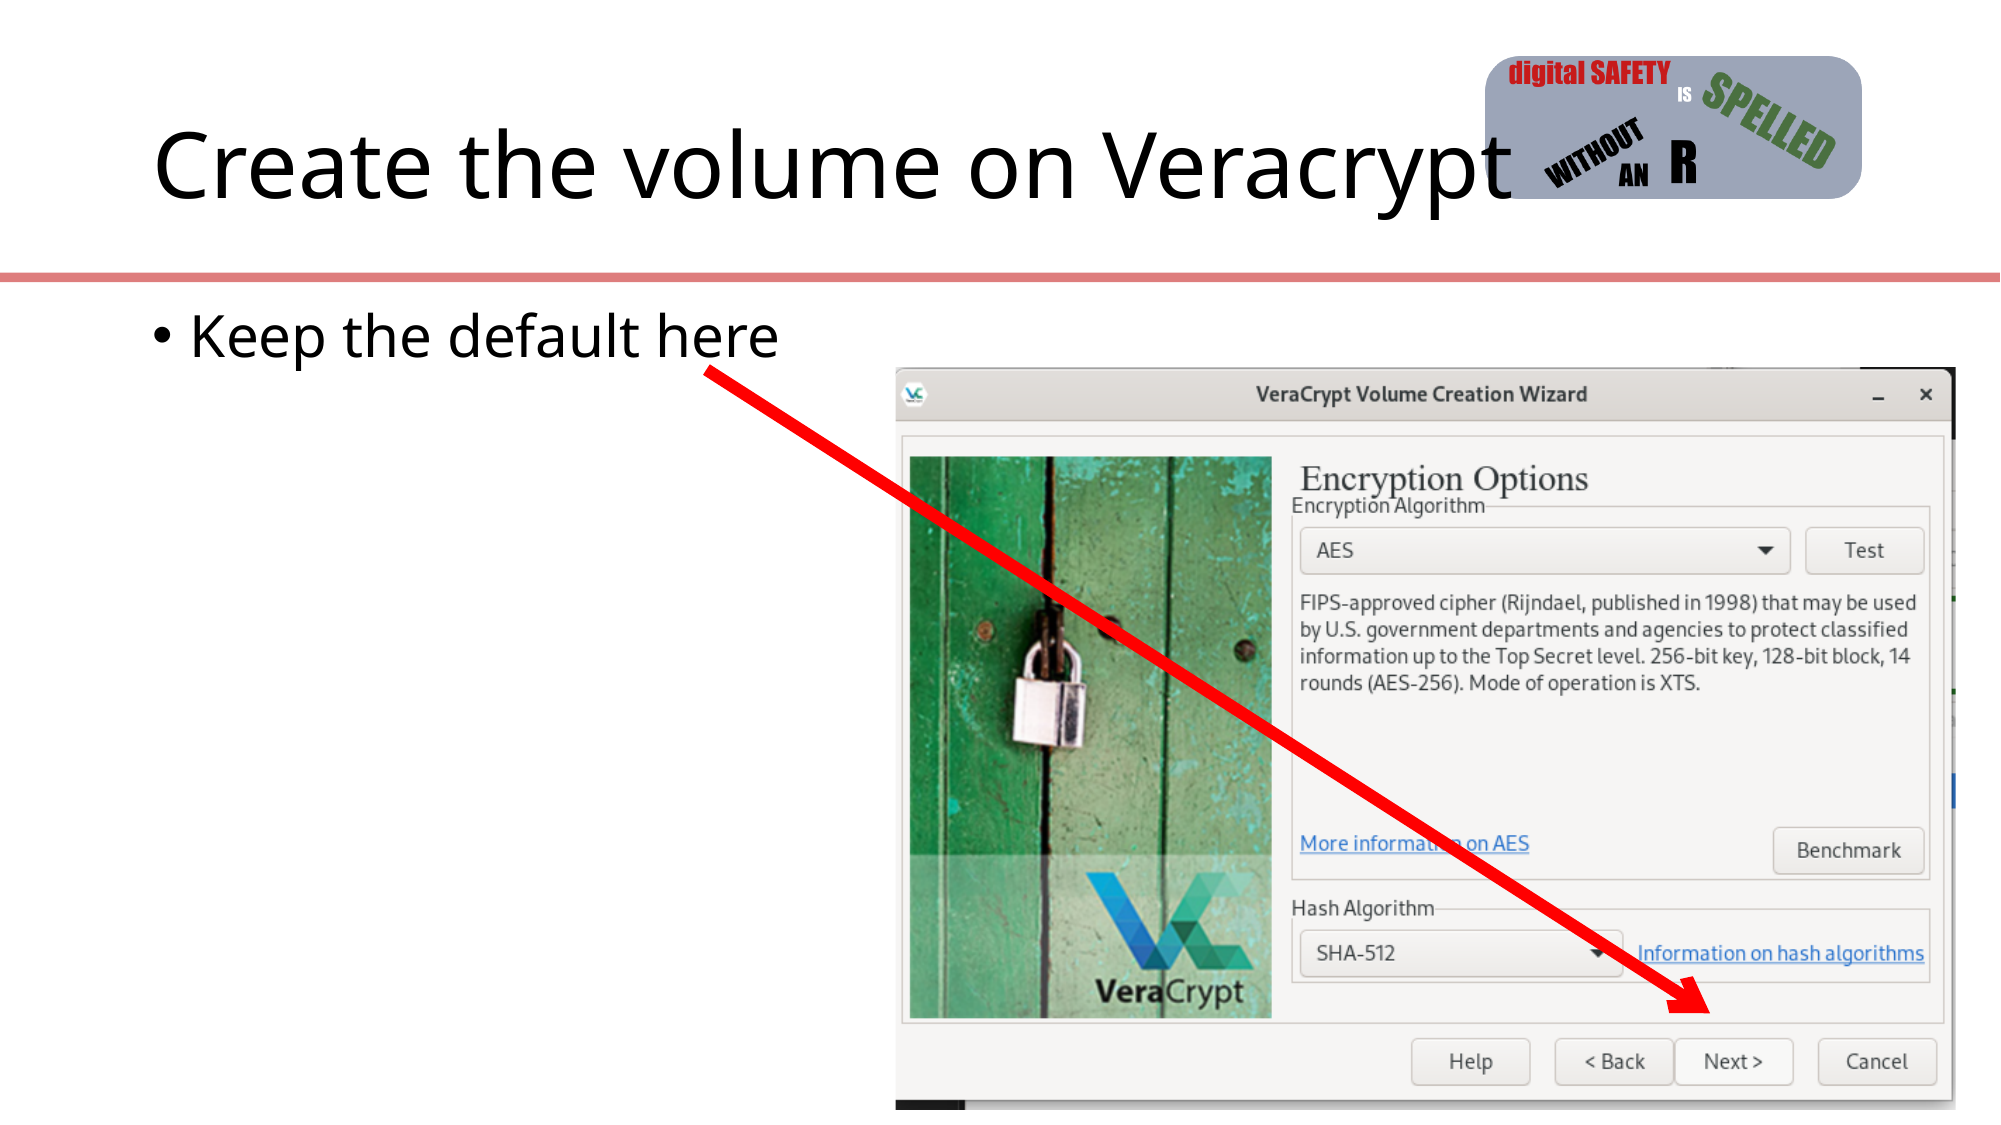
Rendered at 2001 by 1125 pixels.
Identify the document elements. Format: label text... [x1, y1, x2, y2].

title Create the volume on Veracrypt [137, 59, 1863, 278]
picture [895, 367, 1956, 1110]
list Keep the default here [137, 299, 916, 1014]
